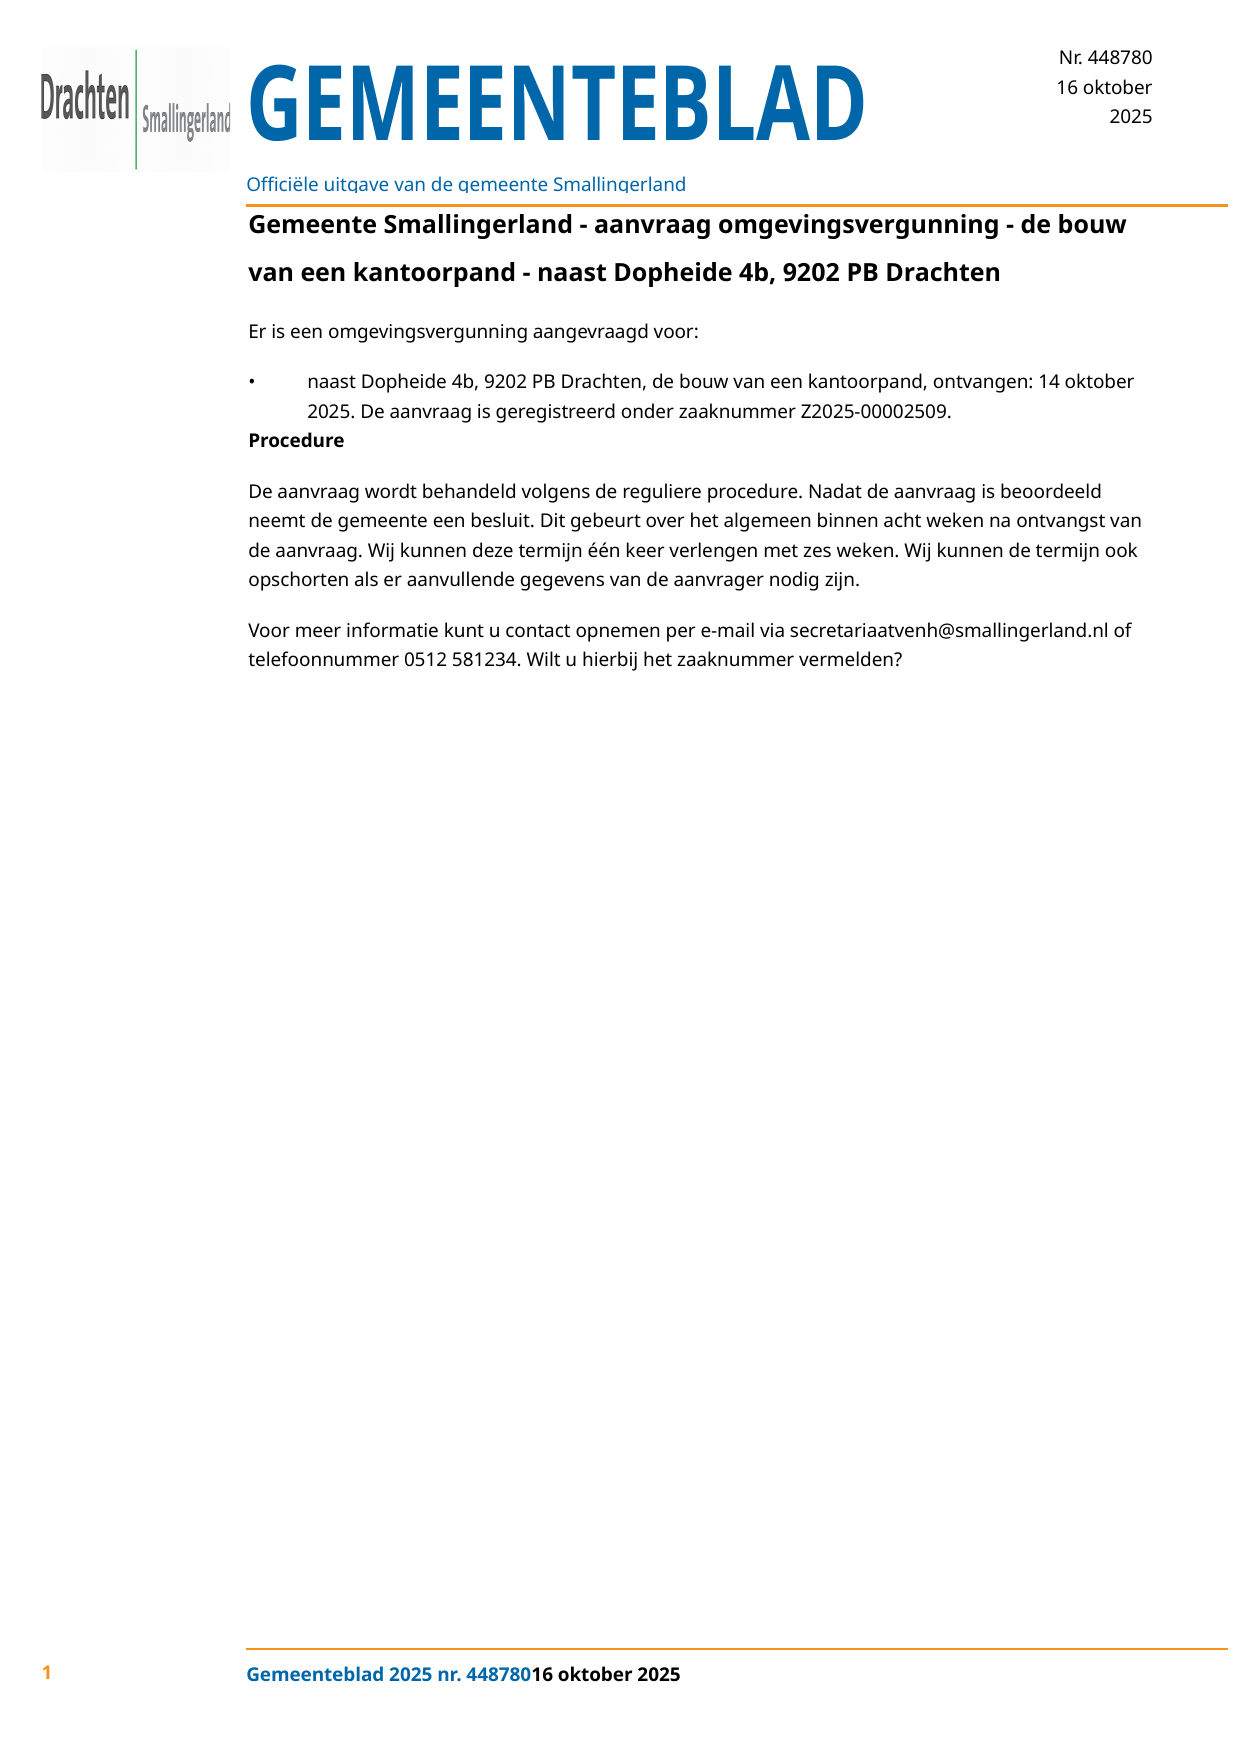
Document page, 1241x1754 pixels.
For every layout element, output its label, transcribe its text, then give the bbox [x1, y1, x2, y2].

list naast Dopheide 4b, 9202 PB Drachten, de bouw van een kantoorpand, ontvangen: 14 oktober 2025. De aanvraag is geregistreerd onder zaaknummer Z2025-00002509. [248, 368, 1152, 424]
text Er is een omgevingsvergunning aangevraagd voor: [248, 318, 1152, 344]
picture [41, 47, 231, 172]
text Gemeente Smallingerland - aanvraag omgevingsvergunning - de bouw van een kantoorpand - naast Dopheide 4b, 9202 PB Drachten [248, 207, 1152, 288]
text De aanvraag wordt behandeld volgens de reguliere procedure. Nadat de aanvraag is beoordeeld neemt de gemeente een besluit. Dit gebeurt over het algemeen binnen acht weken na ontvangst van de aanvraag. Wij kunnen deze termijn één keer verlengen met zes weken. Wij kunnen de termijn ook opschorten als er aanvullende gegevens van de aanvrager nodig zijn. [248, 478, 1152, 592]
text Voor meer informatie kunt u contact opnemen per e-mail via secretariaatvenh@smallingerland.nl of telefoonnummer 0512 581234. Wilt u hierbij het zaaknummer vermelden? [248, 617, 1152, 672]
text Procedure [248, 427, 1152, 453]
